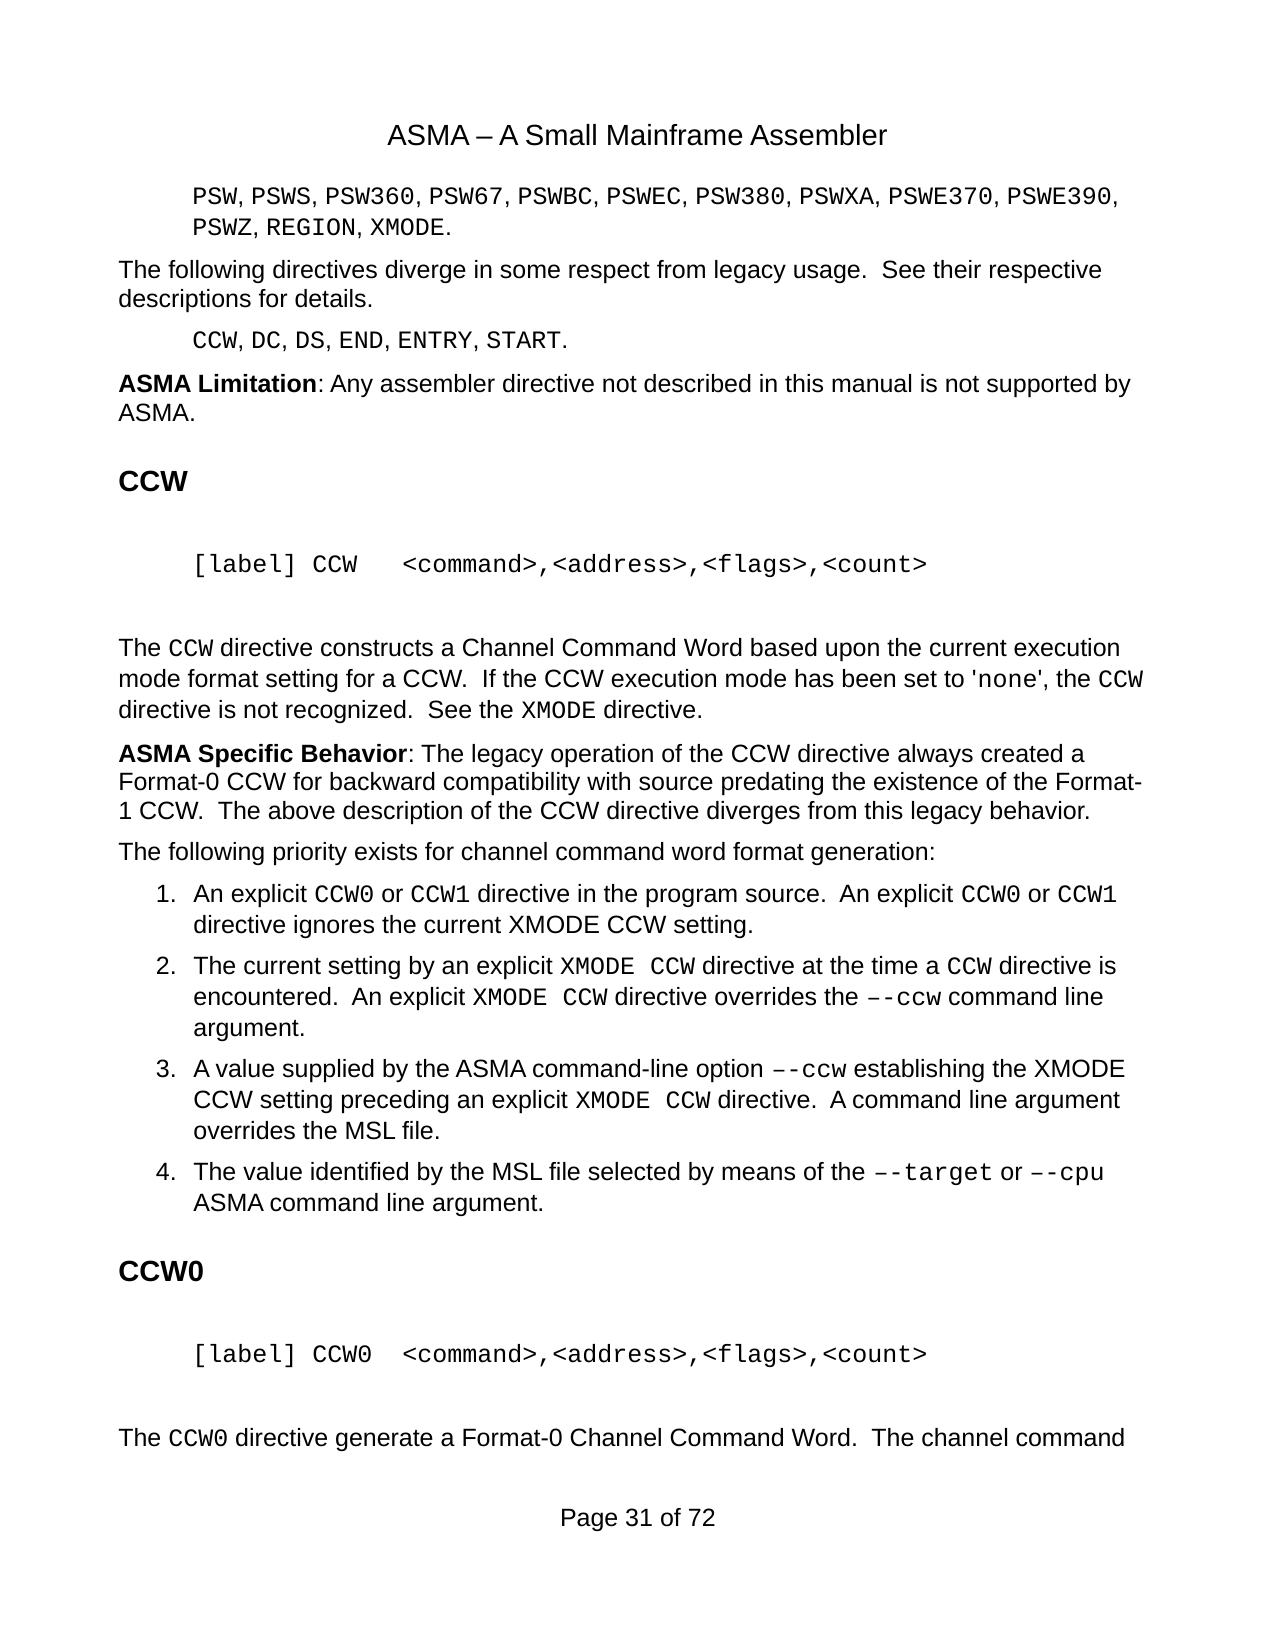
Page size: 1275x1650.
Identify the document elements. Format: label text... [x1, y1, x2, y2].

text The CCW directive constructs a Channel Command Word based upon the current execution mode format setting for a CCW. If the CCW execution mode has been set to 'none', the CCW directive is not recognized. See the XMODE directive. [118, 633, 1157, 726]
text ASMA Specific Behavior: The legacy operation of the CCW directive always created a Format-0 CCW for backward compatibility with source predating the existence of the Format-1 CCW. The above description of the CCW directive diverges from this legacy behavior. [118, 739, 1157, 825]
text [label] CCW0 <command>,<address>,<flags>,<count> [192, 1342, 1157, 1370]
subtitle CCW0 [118, 1254, 1157, 1288]
text The CCW0 directive generate a Format-0 Channel Command Word. The channel command [118, 1423, 1157, 1454]
list The current setting by an explicit XMODE CCW directive at the time a CCW directive is encountered. An explicit XMODE CCW directive overrides the –-ccw command line argument. [156, 951, 1157, 1041]
text PSW, PSWS, PSW360, PSW67, PSWBC, PSWEC, PSW380, PSWXA, PSWE370, PSWE390, PSWZ, REGION, XMODE. [192, 181, 1157, 243]
text [label] CCW <command>,<address>,<flags>,<count> [192, 551, 1157, 579]
list An explicit CCW0 or CCW1 directive in the program source. An explicit CCW0 or CCW1 directive ignores the current XMODE CCW setting. [156, 879, 1157, 938]
list The value identified by the MSL file selected by means of the –-target or –-cpu ASMA command line argument. [156, 1157, 1157, 1217]
text ASMA Limitation: Any assembler directive not described in this manual is not supported by ASMA. [118, 369, 1157, 426]
text CCW, DC, DS, END, ENTRY, START. [192, 326, 1157, 356]
list A value supplied by the ASMA command-line option –-ccw establishing the XMODE CCW setting preceding an explicit XMODE CCW directive. A command line argument overrides the MSL file. [156, 1054, 1157, 1144]
text The following priority exists for channel command word format generation: [118, 837, 1157, 866]
text The following directives diverge in some respect from legacy usage. See their respective descriptions for details. [118, 256, 1157, 313]
subtitle CCW [118, 464, 1157, 497]
